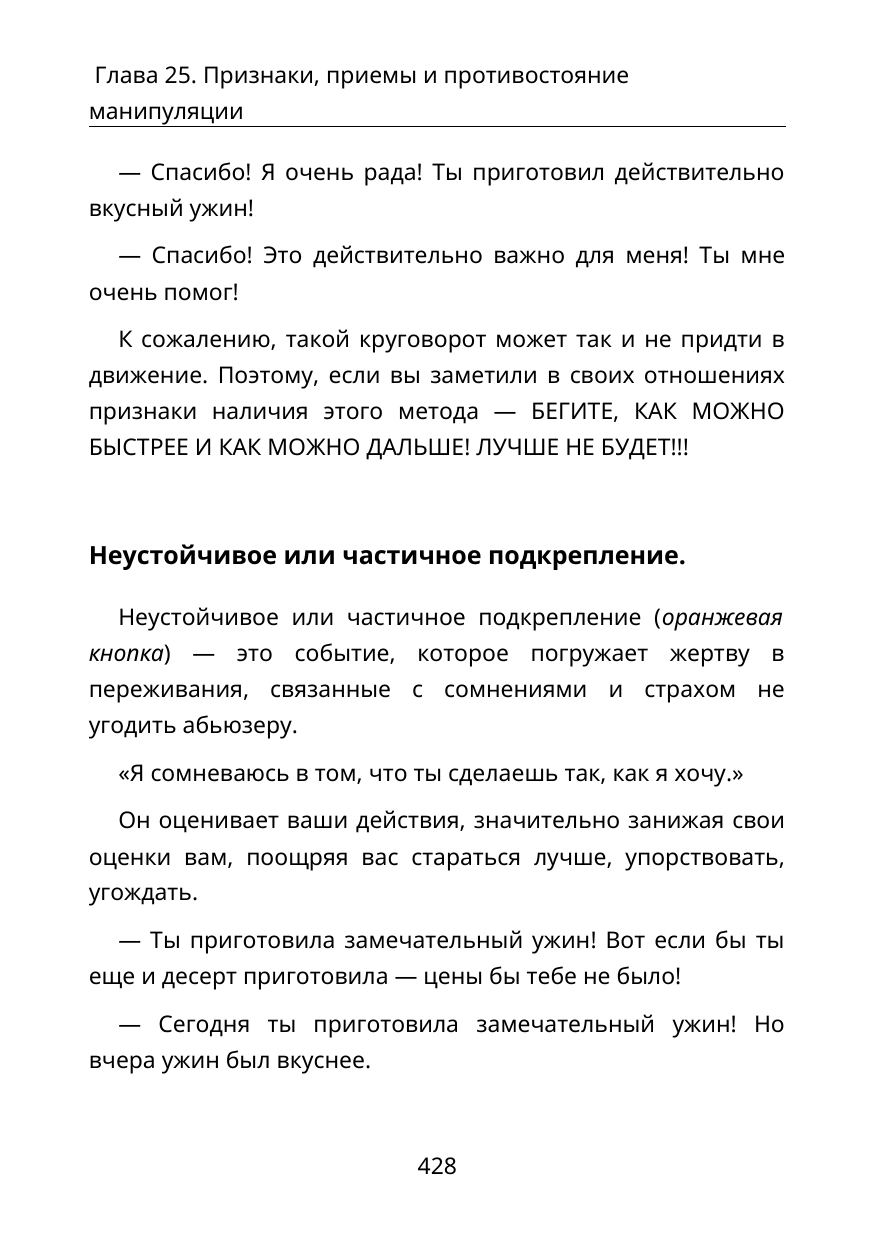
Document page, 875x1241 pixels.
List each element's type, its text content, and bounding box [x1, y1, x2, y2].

text «Я сомневаюсь в том, что ты сделаешь так, как я хочу.» [88, 757, 786, 788]
text — Спасибо! Это действительно важно для меня! Ты мне очень помог! [88, 239, 786, 307]
subtitle Неустойчивое или частичное подкрепление. [88, 538, 786, 572]
text Он оценивает ваши действия, значительно занижая свои оценки вам, поощряя вас стараться лучше, упорствовать, угождать. [88, 804, 786, 908]
text — Ты приготовила замечательный ужин! Вот если бы ты еще и десерт приготовила — цены бы тебе не было! [88, 924, 786, 991]
text — Спасибо! Я очень рада! Ты приготовил действительно вкусный ужин! [88, 156, 786, 223]
text — Сегодня ты приготовила замечательный ужин! Но вчера ужин был вкуснее. [88, 1008, 786, 1075]
text К сожалению, такой круговорот может так и не придти в движение. Поэтому, если вы заметили в своих отношениях признаки наличия этого метода — БЕГИТЕ, КАК МОЖНО БЫСТРЕЕ И КАК МОЖНО ДАЛЬШЕ! ЛУЧШЕ НЕ БУДЕТ!!! [88, 323, 786, 462]
text Неустойчивое или частичное подкрепление (оранжевая кнопка) — это событие, которое погружает жертву в переживания, связанные с сомнениями и страхом не угодить абьюзеру. [88, 601, 786, 740]
